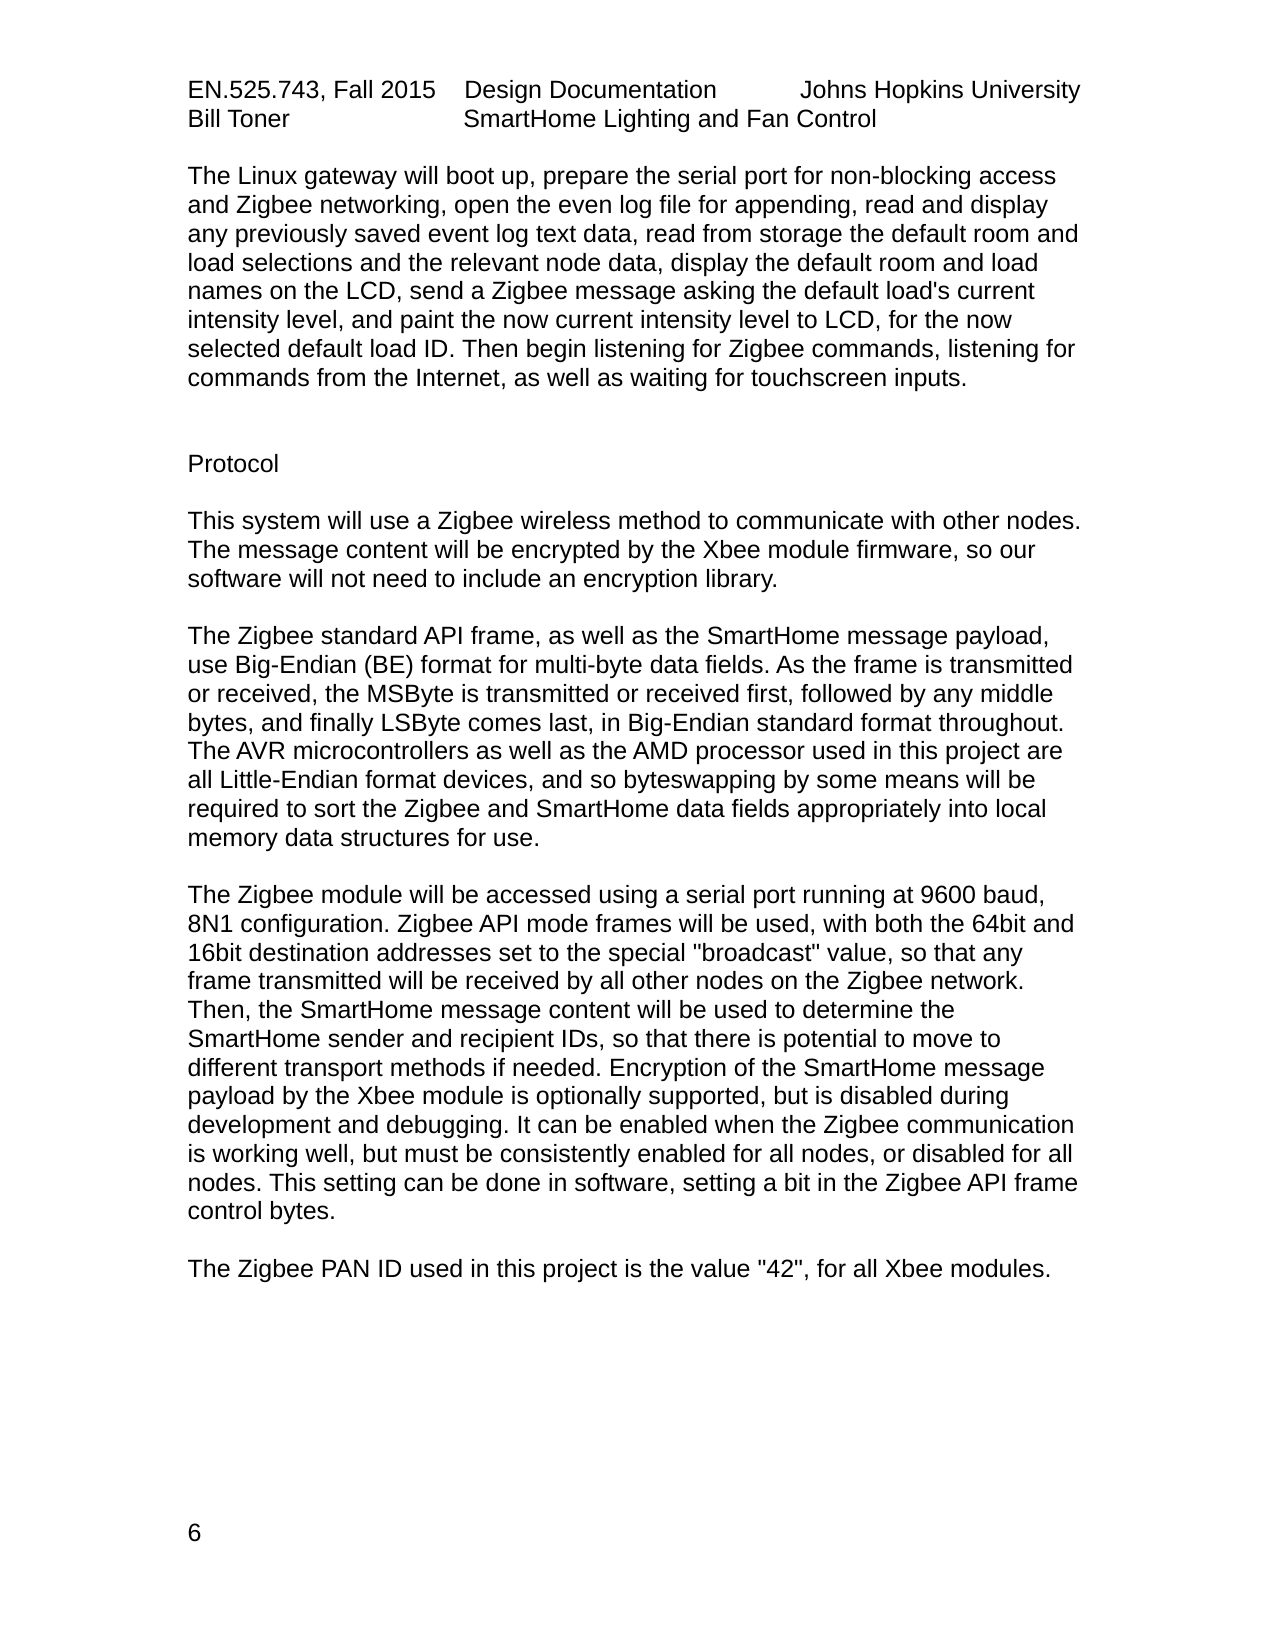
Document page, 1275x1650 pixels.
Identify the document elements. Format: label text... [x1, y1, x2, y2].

text Protocol [187, 449, 1087, 477]
text The Zigbee standard API frame, as well as the SmartHome message payload, use Big-Endian (BE) format for multi-byte data fields. As the frame is transmitted or received, the MSByte is transmitted or received first, followed by any middle bytes, and finally LSByte comes last, in Big-Endian standard format throughout. The AVR microcontrollers as well as the AMD processor used in this project are all Little-Endian format devices, and so byteswapping by some means will be required to sort the Zigbee and SmartHome data fields appropriately into local memory data structures for use. [187, 621, 1087, 851]
text The Linux gateway will boot up, prepare the serial port for non-blocking access and Zigbee networking, open the even log file for appending, read and display any previously saved event log text data, read from storage the default room and load selections and the relevant node data, display the default room and load names on the LCD, send a Zigbee message asking the default load's current intensity level, and paint the now current intensity level to LCD, for the now selected default load ID. Then begin listening for Zigbee commands, listening for commands from the Internet, as well as waiting for touchscreen inputs. [187, 161, 1087, 391]
text The Zigbee module will be accessed using a serial port running at 9600 baud, 8N1 configuration. Zigbee API mode frames will be used, with both the 64bit and 16bit destination addresses set to the special "broadcast" value, so that any frame transmitted will be received by all other nodes on the Zigbee network. Then, the SmartHome message content will be used to determine the SmartHome sender and recipient IDs, so that there is potential to move to different transport methods if needed. Encryption of the SmartHome message payload by the Xbee module is optionally supported, but is disabled during development and debugging. It can be enabled when the Zigbee communication is working well, but must be consistently enabled for all nodes, or disabled for all nodes. This setting can be done in software, setting a bit in the Zigbee API frame control bytes. [187, 880, 1087, 1225]
text The Zigbee PAN ID used in this project is the value "42", for all Xbee modules. [187, 1254, 1087, 1282]
text This system will use a Zigbee wireless method to communicate with other nodes. The message content will be encrypted by the Xbee module firmware, so our software will not need to include an encryption library. [187, 506, 1087, 592]
